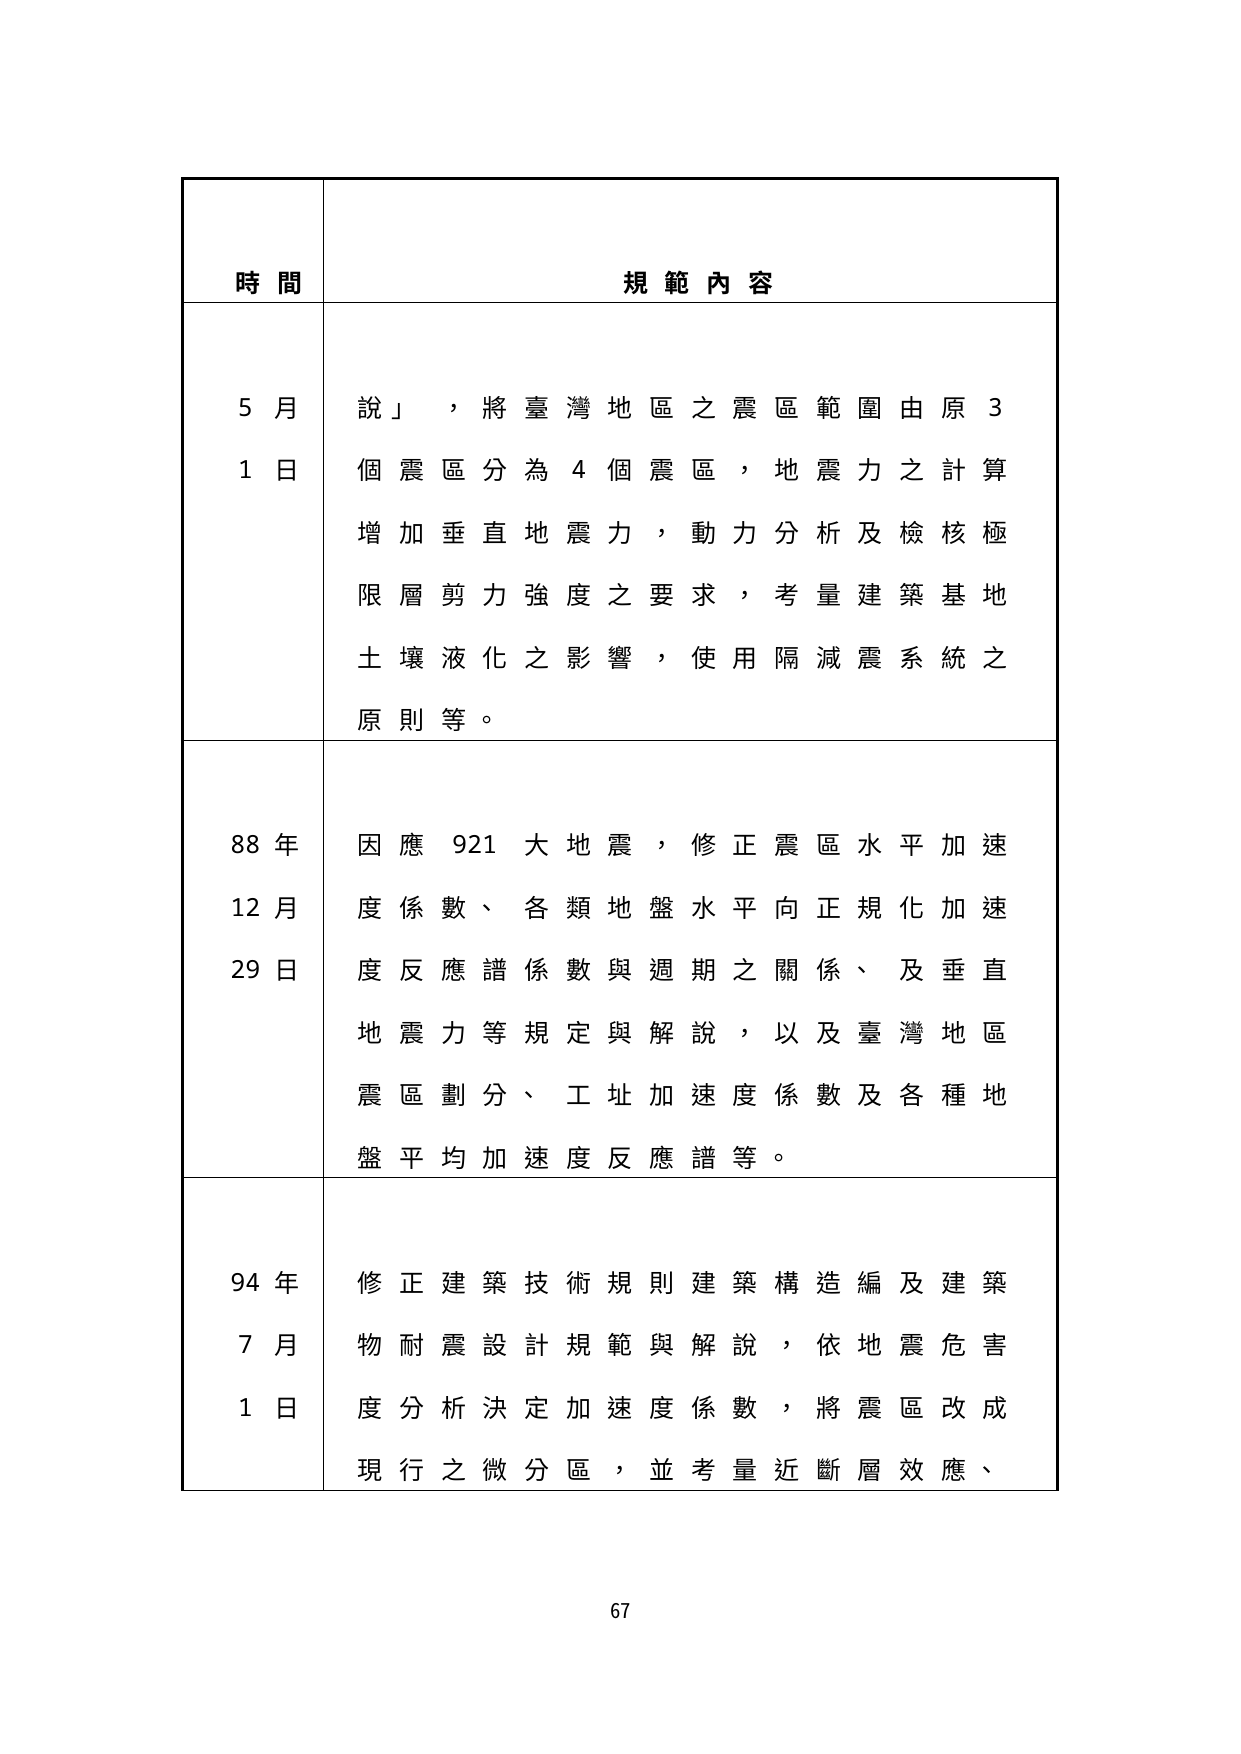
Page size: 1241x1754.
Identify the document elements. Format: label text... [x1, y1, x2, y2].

table_cell 88年12月29日 [184, 741, 323, 1177]
table_cell 說」，將臺灣地區之震區範圍由原3個震區分為4個震區，地震力之計算增加垂直地震力，動力分析及檢核極限層剪力強度之要求，考量建築基地土壤液化之影響，使用隔減震系統之原則等。 [324, 303, 1056, 740]
table_header 規範內容 [324, 180, 1056, 302]
table_header 時間 [184, 180, 323, 302]
table_cell 修正建築技術規則建築構造編及建築物耐震設計規範與解說，依地震危害度分析決定加速度係數，將震區改成現行之微分區，並考量近斷層效應、 [324, 1178, 1056, 1490]
table_cell 94年7月1日 [184, 1178, 323, 1490]
table_cell 5月1日 [184, 303, 323, 740]
table_cell 因應921大地震，修正震區水平加速度係數、各類地盤水平向正規化加速度反應譜係數與週期之關係、及垂直地震力等規定與解說，以及臺灣地區震區劃分、工址加速度係數及各種地盤平均加速度反應譜等。 [324, 741, 1056, 1177]
